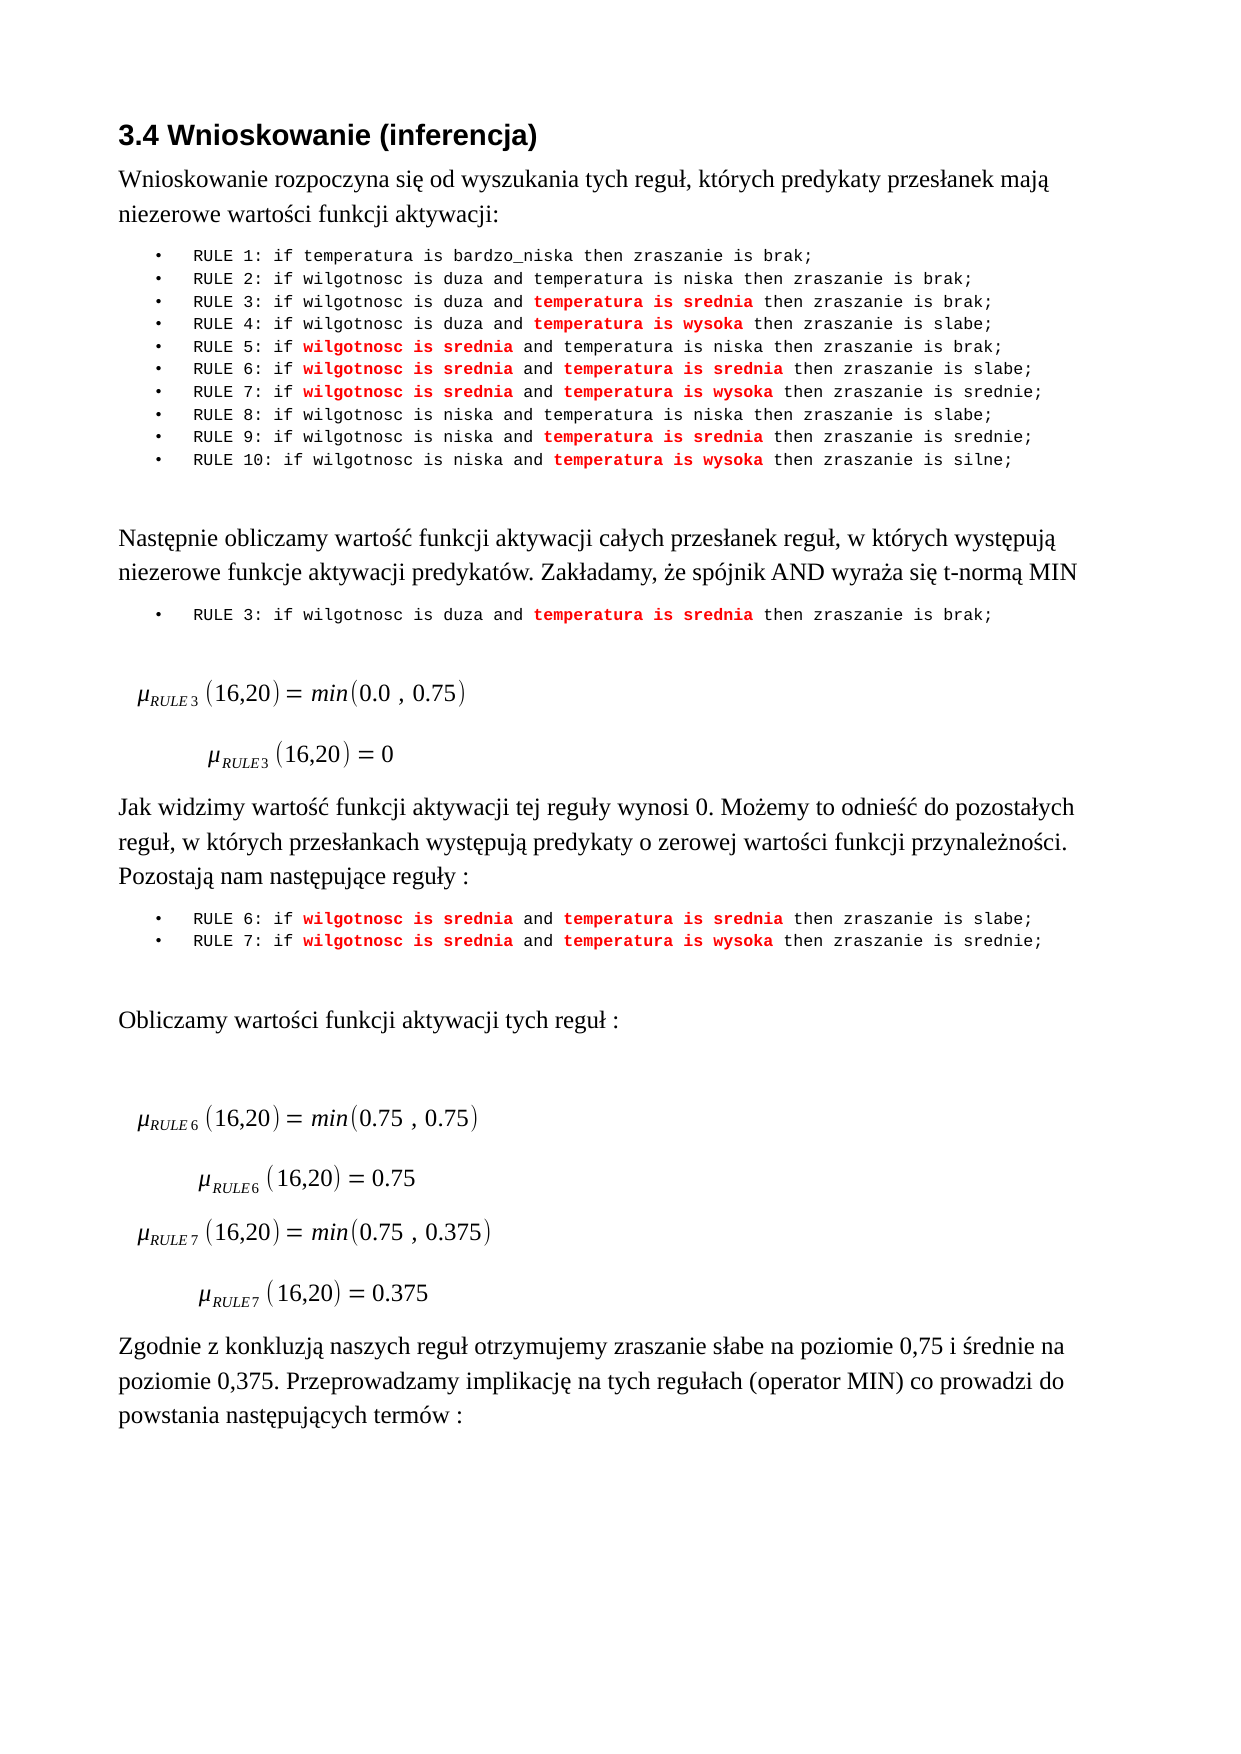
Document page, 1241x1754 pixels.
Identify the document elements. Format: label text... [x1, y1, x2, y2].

list RULE 7: if wilgotnosc is srednia and temperatura is wysoka then zraszanie is srednie; [156, 383, 1122, 402]
list RULE 7: if wilgotnosc is srednia and temperatura is wysoka then zraszanie is srednie; [156, 933, 1122, 952]
subtitle 3.4 Wnioskowanie (inferencja) [118, 118, 1122, 152]
list RULE 8: if wilgotnosc is niska and temperatura is niska then zraszanie is slabe; [156, 406, 1122, 425]
list RULE 2: if wilgotnosc is duza and temperatura is niska then zraszanie is brak; [156, 271, 1122, 289]
list RULE 3: if wilgotnosc is duza and temperatura is srednia then zraszanie is brak; [156, 607, 1122, 625]
text Zgodnie z konkluzją naszych reguł otrzymujemy zraszanie słabe na poziomie 0,75 i średnie na poziomie 0,375. Przeprowadzamy implikację na tych regułach (operator MIN) co prowadzi do powstania następujących termów : [118, 1331, 1122, 1429]
list RULE 9: if wilgotnosc is niska and temperatura is srednia then zraszanie is srednie; [156, 429, 1122, 448]
list RULE 6: if wilgotnosc is srednia and temperatura is srednia then zraszanie is slabe; [156, 910, 1122, 929]
list RULE 6: if wilgotnosc is srednia and temperatura is srednia then zraszanie is slabe; [156, 361, 1122, 380]
text Jak widzimy wartość funkcji aktywacji tej reguły wynosi 0. Możemy to odnieść do pozostałych reguł, w których przesłankach występują predykaty o zerowej wartości funkcji przynależności. Pozostają nam następujące reguły : [118, 792, 1122, 890]
text Następnie obliczamy wartość funkcji aktywacji całych przesłanek reguł, w których występują niezerowe funkcje aktywacji predykatów. Zakładamy, że spójnik AND wyraża się t-normą MIN [118, 523, 1122, 586]
list RULE 5: if wilgotnosc is srednia and temperatura is niska then zraszanie is brak; [156, 338, 1122, 357]
text Wnioskowanie rozpoczyna się od wyszukania tych reguł, których predykaty przesłanek mają niezerowe wartości funkcji aktywacji: [118, 164, 1122, 228]
list RULE 10: if wilgotnosc is niska and temperatura is wysoka then zraszanie is silne; [156, 451, 1122, 470]
list RULE 4: if wilgotnosc is duza and temperatura is wysoka then zraszanie is slabe; [156, 316, 1122, 334]
text Obliczamy wartości funkcji aktywacji tych reguł : [118, 1005, 1122, 1033]
list RULE 1: if temperatura is bardzo_niska then zraszanie is brak; [156, 248, 1122, 267]
list RULE 3: if wilgotnosc is duza and temperatura is srednia then zraszanie is brak; [156, 293, 1122, 312]
